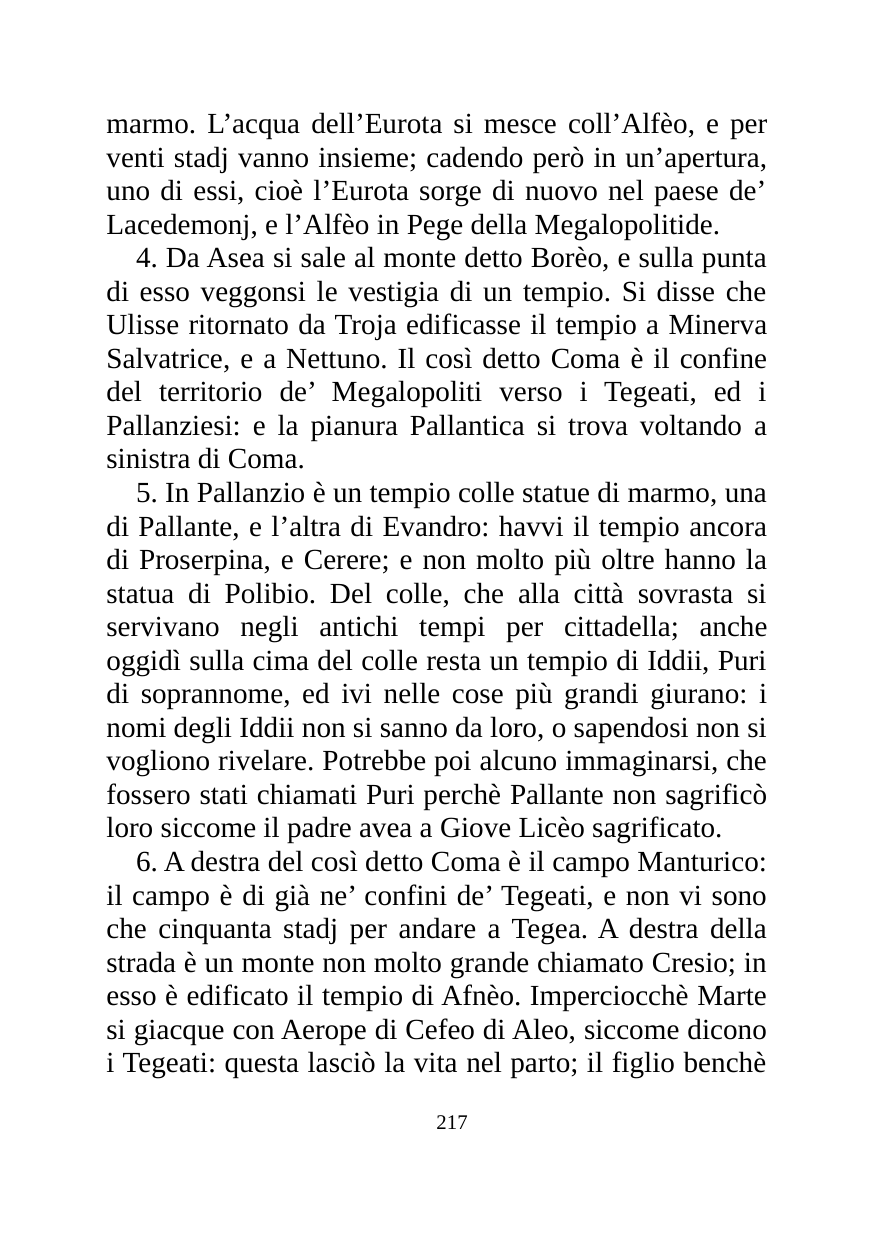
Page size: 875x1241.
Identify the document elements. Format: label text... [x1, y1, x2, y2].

text marmo. L’acqua dell’Eurota si mesce coll’Alfèo, e per venti stadj vanno insieme; cadendo però in un’apertura, uno di essi, cioè l’Eurota sorge di nuovo nel paese de’ Lacedemonj, e l’Alfèo in Pege della Megalopolitide. [106, 106, 768, 240]
text 4. Da Asea si sale al monte detto Borèo, e sulla punta di esso veggonsi le vestigia di un tempio. Si disse che Ulisse ritornato da Troja edificasse il tempio a Minerva Salvatrice, e a Nettuno. Il così detto Coma è il confine del territorio de’ Megalopoliti verso i Tegeati, ed i Pallanziesi: e la pianura Pallantica si trova voltando a sinistra di Coma. [106, 240, 768, 475]
text 5. In Pallanzio è un tempio colle statue di marmo, una di Pallante, e l’altra di Evandro: havvi il tempio ancora di Proserpina, e Cerere; e non molto più oltre hanno la statua di Polibio. Del colle, che alla città sovrasta si servivano negli antichi tempi per cittadella; anche oggidì sulla cima del colle resta un tempio di Iddii, Puri di soprannome, ed ivi nelle cose più grandi giurano: i nomi degli Iddii non si sanno da loro, o sapendosi non si vogliono rivelare. Potrebbe poi alcuno immaginarsi, che fossero stati chiamati Puri perchè Pallante non sagrificò loro siccome il padre avea a Giove Licèo sagrificato. [106, 475, 768, 844]
text 6. A destra del così detto Coma è il campo Manturico: il campo è di già ne’ confini de’ Tegeati, e non vi sono che cinquanta stadj per andare a Tegea. A destra della strada è un monte non molto grande chiamato Cresio; in esso è edificato il tempio di Afnèo. Imperciocchè Marte si giacque con Aerope di Cefeo di Aleo, siccome dicono i Tegeati: questa lasciò la vita nel parto; il figlio benchè [106, 844, 768, 1079]
